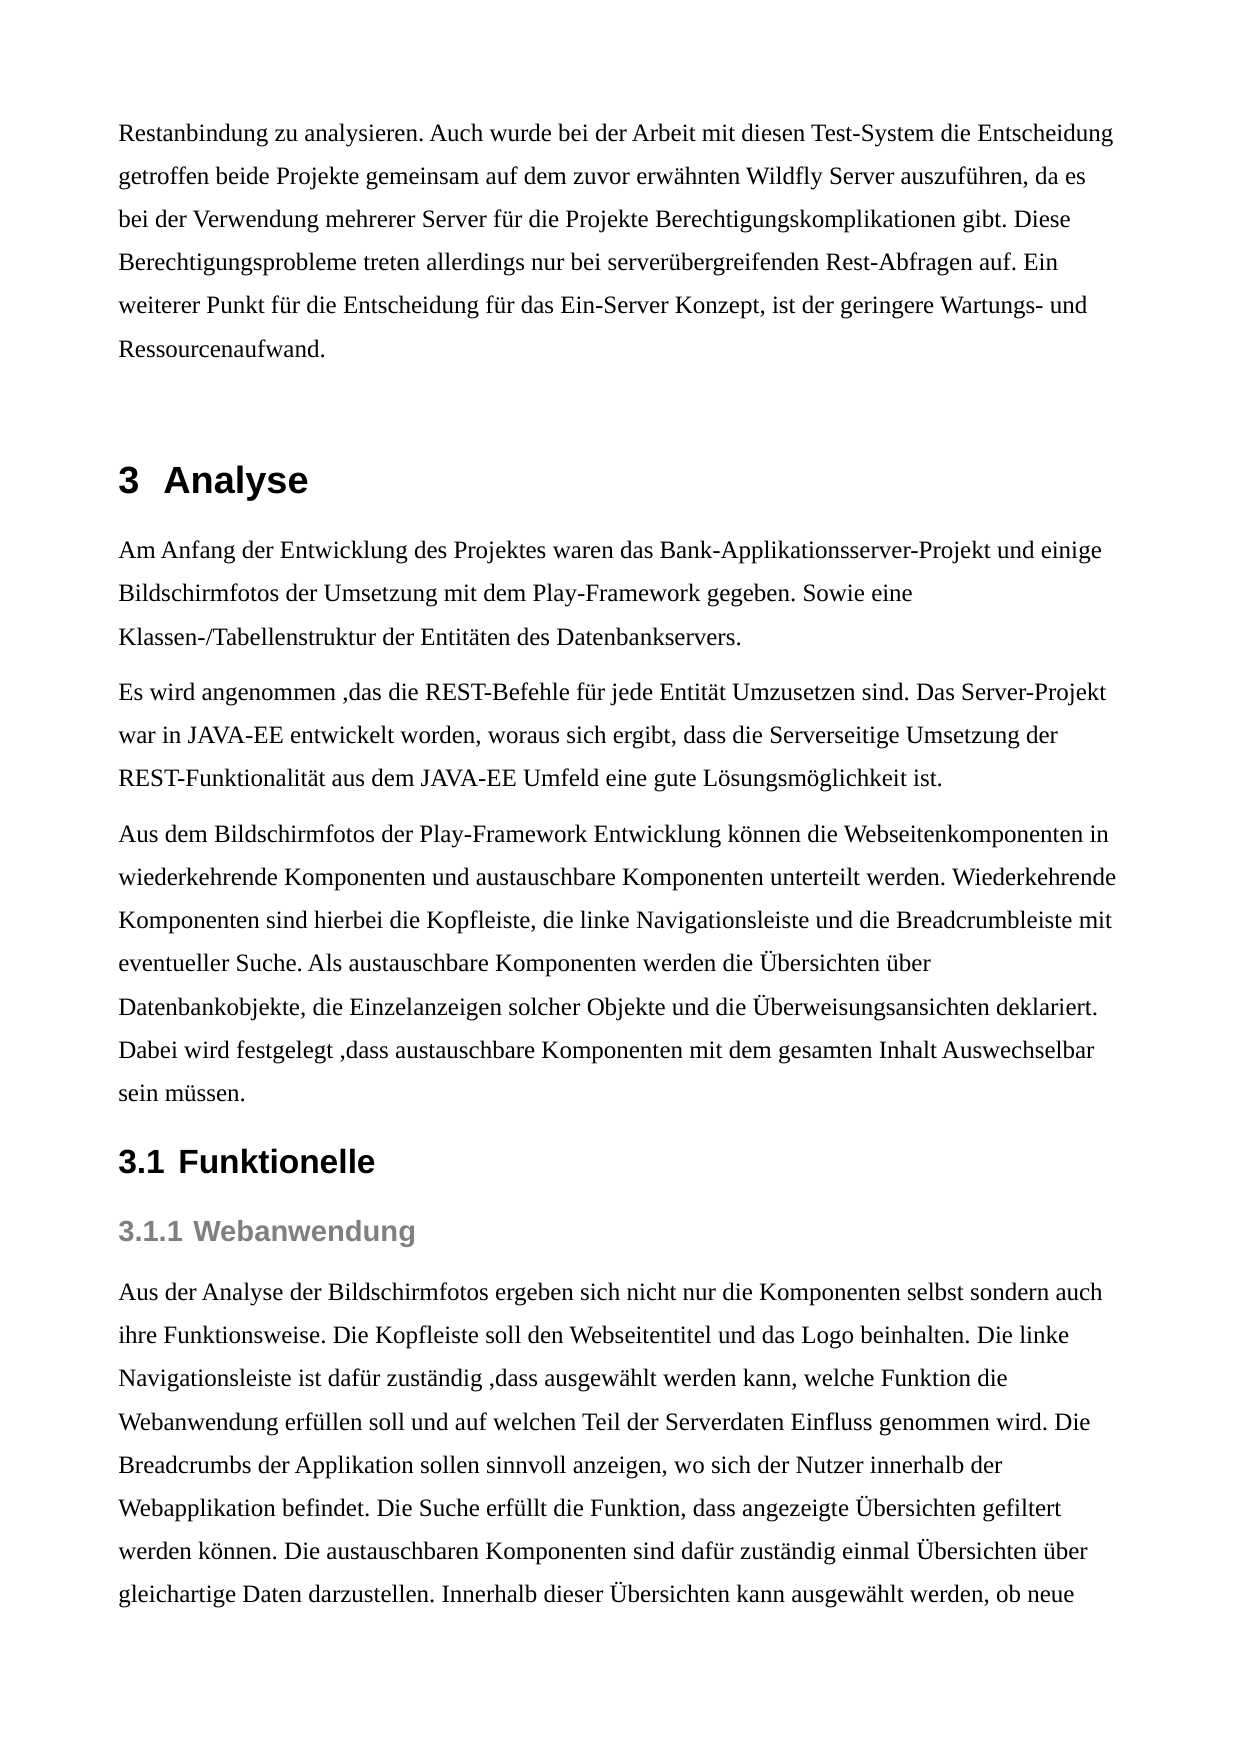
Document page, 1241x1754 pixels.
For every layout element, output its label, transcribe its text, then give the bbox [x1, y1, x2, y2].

text Aus der Analyse der Bildschirmfotos ergeben sich nicht nur die Komponenten selbst sondern auch ihre Funktionsweise. Die Kopfleiste soll den Webseitentitel und das Logo beinhalten. Die linke Navigationsleiste ist dafür zuständig ,dass ausgewählt werden kann, welche Funktion die Webanwendung erfüllen soll und auf welchen Teil der Serverdaten Einfluss genommen wird. Die Breadcrumbs der Applikation sollen sinnvoll anzeigen, wo sich der Nutzer innerhalb der Webapplikation befindet. Die Suche erfüllt die Funktion, dass angezeigte Übersichten gefiltert werden können. Die austauschbaren Komponenten sind dafür zuständig einmal Übersichten über gleichartige Daten darzustellen. Innerhalb dieser Übersichten kann ausgewählt werden, ob neue [118, 1277, 1122, 1608]
subtitle Webanwendung [118, 1214, 1122, 1248]
text Restanbindung zu analysieren. Auch wurde bei der Arbeit mit diesen Test-System die Entscheidung getroffen beide Projekte gemeinsam auf dem zuvor erwähnten Wildfly Server auszuführen, da es bei der Verwendung mehrerer Server für die Projekte Berechtigungskomplikationen gibt. Diese Berechtigungsprobleme treten allerdings nur bei serverübergreifenden Rest-Abfragen auf. Ein weiterer Punkt für die Entscheidung für das Ein-Server Konzept, ist der geringere Wartungs- und Ressourcenaufwand. [118, 118, 1122, 362]
subtitle Analyse [118, 457, 1122, 501]
text Aus dem Bildschirmfotos der Play-Framework Entwicklung können die Webseitenkomponenten in wiederkehrende Komponenten und austauschbare Komponenten unterteilt werden. Wiederkehrende Komponenten sind hierbei die Kopfleiste, die linke Navigationsleiste und die Breadcrumbleiste mit eventueller Suche. Als austauschbare Komponenten werden die Übersichten über Datenbankobjekte, die Einzelanzeigen solcher Objekte und die Überweisungsansichten deklariert. Dabei wird festgelegt ,dass austauschbare Komponenten mit dem gesamten Inhalt Auswechselbar sein müssen. [118, 819, 1122, 1107]
subtitle Funktionelle [118, 1142, 1122, 1181]
text Am Anfang der Entwicklung des Projektes waren das Bank-Applikationsserver-Projekt und einige Bildschirmfotos der Umsetzung mit dem Play-Framework gegeben. Sowie eine Klassen-/Tabellenstruktur der Entitäten des Datenbankservers. [118, 535, 1122, 650]
text Es wird angenommen ,das die REST-Befehle für jede Entität Umzusetzen sind. Das Server-Projekt war in JAVA-EE entwickelt worden, woraus sich ergibt, dass die Serverseitige Umsetzung der REST-Funktionalität aus dem JAVA-EE Umfeld eine gute Lösungsmöglichkeit ist. [118, 677, 1122, 792]
